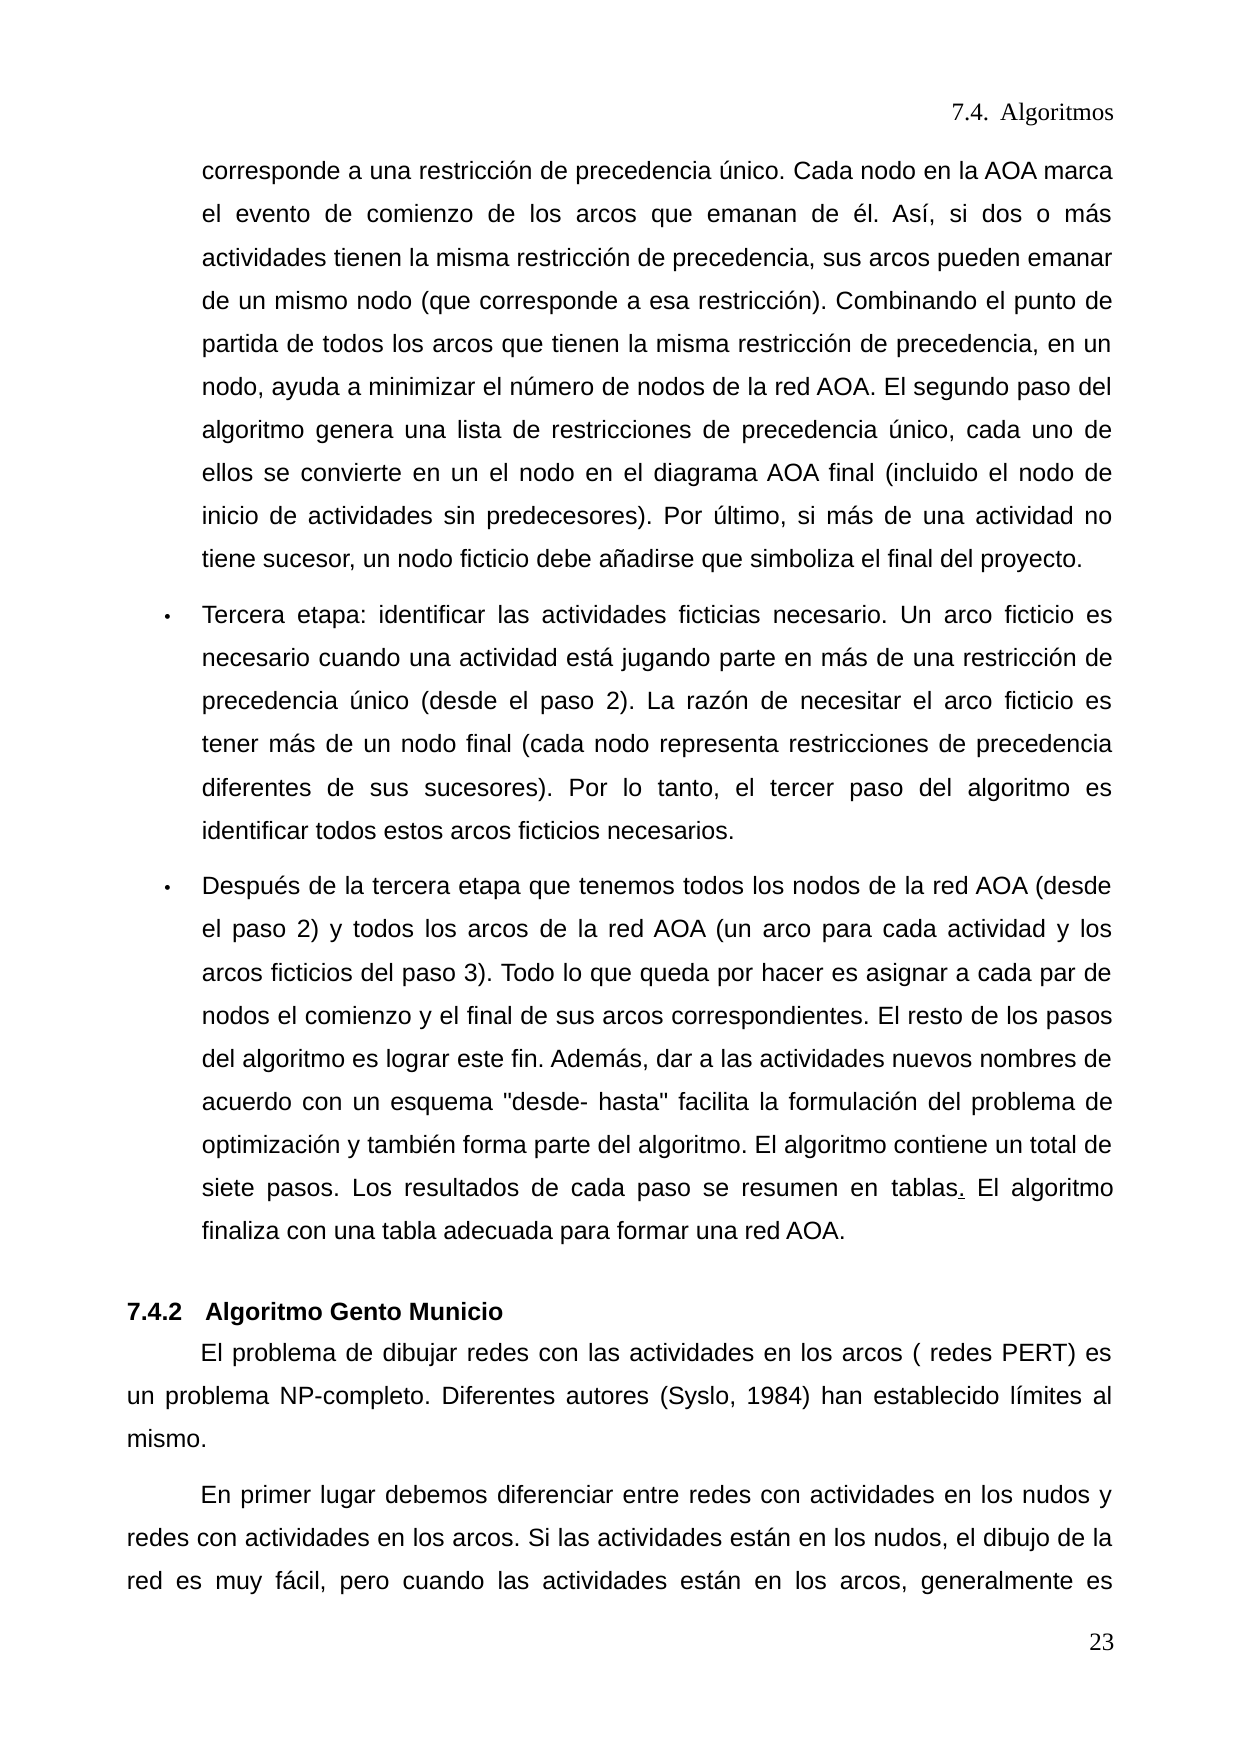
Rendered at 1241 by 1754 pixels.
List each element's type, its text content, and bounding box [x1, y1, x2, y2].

text El problema de dibujar redes con las actividades en los arcos ( redes PERT) es un problema NP-completo. Diferentes autores (Syslo, 1984) han establecido límites al mismo. [127, 1338, 1114, 1453]
list Después de la tercera etapa que tenemos todos los nodos de la red AOA (desde el paso 2) y todos los arcos de la red AOA (un arco para cada actividad y los arcos ficticios del paso 3). Todo lo que queda por hacer es asignar a cada par de nodos el comienzo y el final de sus arcos correspondientes. El resto de los pasos del algoritmo es lograr este fin. Además, dar a las actividades nuevos nombres de acuerdo con un esquema "desde- hasta" facilita la formulación del problema de optimización y también forma parte del algoritmo. El algoritmo contiene un total de siete pasos. Los resultados de cada paso se resumen en tablas. El algoritmo finaliza con una tabla adecuada para formar una red AOA. [164, 871, 1114, 1245]
list Tercera etapa: identificar las actividades ficticias necesario. Un arco ficticio es necesario cuando una actividad está jugando parte en más de una restricción de precedencia único (desde el paso 2). La razón de necesitar el arco ficticio es tener más de un nodo final (cada nodo representa restricciones de precedencia diferentes de sus sucesores). Por lo tanto, el tercer paso del algoritmo es identificar todos estos arcos ficticios necesarios. [164, 600, 1114, 844]
subtitle Algoritmo Gento Municio [127, 1297, 1114, 1326]
list corresponde a una restricción de precedencia único. Cada nodo en la AOA marca el evento de comienzo de los arcos que emanan de él. Así, si dos o más actividades tienen la misma restricción de precedencia, sus arcos pueden emanar de un mismo nodo (que corresponde a esa restricción). Combinando el punto de partida de todos los arcos que tienen la misma restricción de precedencia, en un nodo, ayuda a minimizar el número de nodos de la red AOA. El segundo paso del algoritmo genera una lista de restricciones de precedencia único, cada uno de ellos se convierte en un el nodo en el diagrama AOA final (incluido el nodo de inicio de actividades sin predecesores). Por último, si más de una actividad no tiene sucesor, un nodo ficticio debe añadirse que simboliza el final del proyecto. [164, 156, 1114, 573]
text En primer lugar debemos diferenciar entre redes con actividades en los nudos y redes con actividades en los arcos. Si las actividades están en los nudos, el dibujo de la red es muy fácil, pero cuando las actividades están en los arcos, generalmente es [127, 1480, 1114, 1595]
